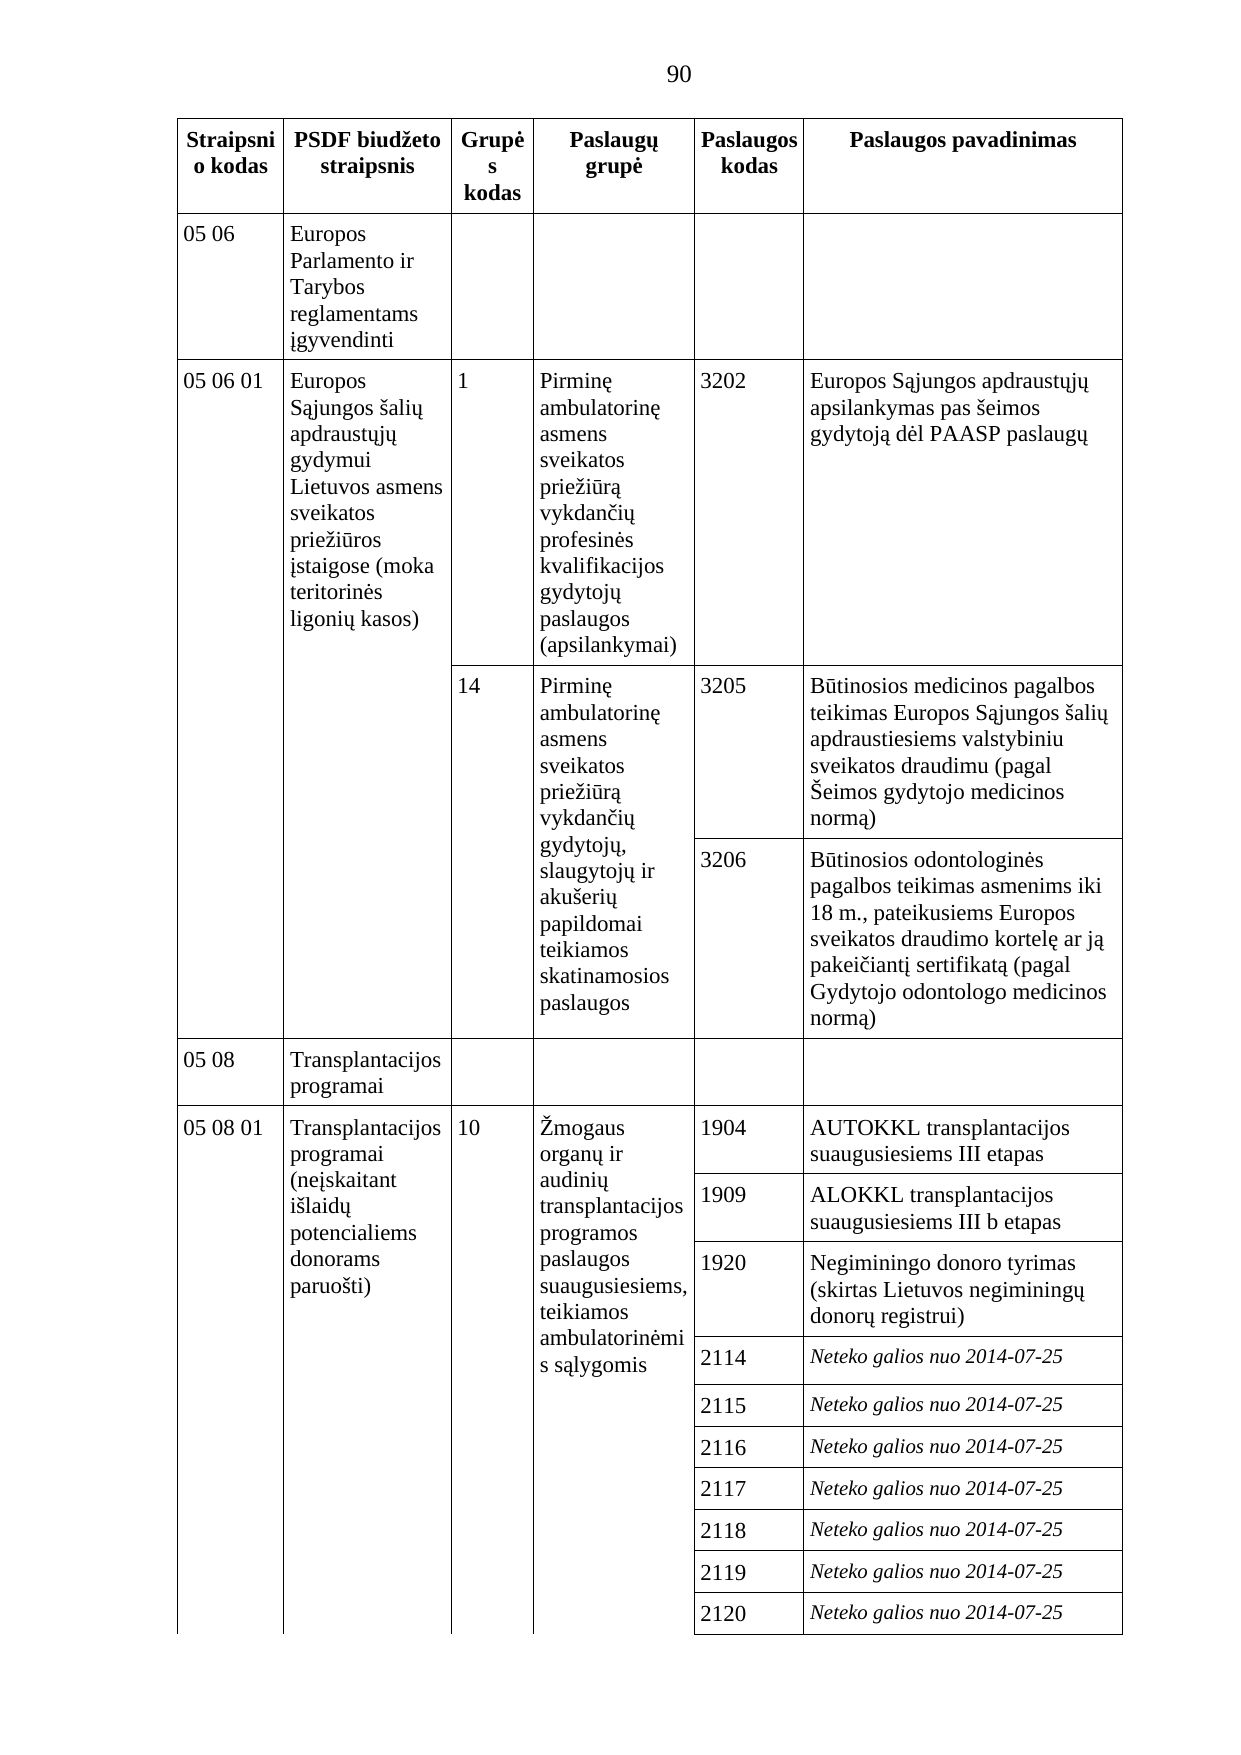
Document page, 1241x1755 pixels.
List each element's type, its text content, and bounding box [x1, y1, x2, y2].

table_cell [452, 1336, 533, 1384]
table_cell 14 [452, 666, 533, 1037]
table_cell [534, 1592, 694, 1633]
table_cell 3205 [695, 666, 803, 838]
table_cell Negiminingo donoro tyrimas (skirtas Lietuvos negiminingų donorų registrui) [804, 1242, 1122, 1336]
table_cell [695, 1039, 803, 1105]
table_cell 3206 [695, 839, 803, 1037]
table_cell Europos Parlamento ir Tarybos reglamentams įgyvendinti [284, 214, 451, 359]
table_cell [452, 1384, 533, 1426]
table_cell [284, 1426, 451, 1467]
table_cell Transplantacijos programai (neįskaitant išlaidų potencialiems donorams paruošti) [284, 1106, 451, 1384]
table_cell 05 06 [178, 214, 283, 359]
table_cell 2120 [695, 1593, 803, 1633]
table_cell Europos Sąjungos šalių apdraustųjų gydymui Lietuvos asmens sveikatos priežiūros įstaigose (moka teritorinės ligonių kasos) [284, 360, 451, 1037]
table_cell [284, 1550, 451, 1592]
table_cell [452, 214, 533, 359]
table_cell [452, 1039, 533, 1105]
table_cell Neteko galios nuo 2014-07-25 [804, 1385, 1122, 1426]
table_cell 1909 [695, 1174, 803, 1241]
table_header Paslaugos kodas [695, 119, 803, 212]
table_cell 05 08 01 [178, 1106, 283, 1173]
table_cell [804, 214, 1122, 359]
table_header Paslaugos pavadinimas [804, 119, 1122, 212]
table_cell [284, 1384, 451, 1426]
table_header Paslaugų grupė [534, 119, 694, 212]
table_cell [178, 1336, 283, 1384]
table_cell 3202 [695, 360, 803, 664]
table_cell Pirminę ambulatorinę asmens sveikatos priežiūrą vykdančių gydytojų, slaugytojų ir akušerių papildomai teikiamos skatinamosios paslaugos [534, 666, 694, 1037]
table_cell [178, 1384, 283, 1426]
table_cell 05 08 [178, 1039, 283, 1105]
table_cell [284, 1509, 451, 1550]
table_cell [695, 214, 803, 359]
table_cell [452, 1509, 533, 1550]
table_cell [178, 1173, 283, 1241]
table_cell 1904 [695, 1106, 803, 1173]
table_cell [178, 1550, 283, 1592]
table_cell 2118 [695, 1510, 803, 1550]
table_cell [178, 1592, 283, 1633]
table_cell 05 06 01 [178, 360, 283, 1037]
table_cell 10 [452, 1106, 533, 1173]
table_cell Būtinosios medicinos pagalbos teikimas Europos Sąjungos šalių apdraustiesiems valstybiniu sveikatos draudimu (pagal Šeimos gydytojo medicinos normą) [804, 666, 1122, 838]
table_cell 2114 [695, 1337, 803, 1384]
table_cell [284, 1592, 451, 1633]
table_cell 1920 [695, 1242, 803, 1336]
table_cell Neteko galios nuo 2014-07-25 [804, 1551, 1122, 1592]
table_cell [178, 1467, 283, 1509]
table_cell 2119 [695, 1551, 803, 1592]
table_header Grupės kodas [452, 119, 533, 212]
table_cell [178, 1426, 283, 1467]
table_header PSDF biudžeto straipsnis [284, 119, 451, 212]
table_cell [452, 1426, 533, 1467]
table_cell [452, 1173, 533, 1241]
table_header Straipsnio kodas [178, 119, 283, 212]
table_cell [534, 1509, 694, 1550]
table_cell [284, 1467, 451, 1509]
table_cell 2117 [695, 1468, 803, 1509]
table_cell Europos Sąjungos apdraustųjų apsilankymas pas šeimos gydytoją dėl PAASP paslaugų [804, 360, 1122, 664]
table_cell [534, 1384, 694, 1426]
table_cell [452, 1241, 533, 1336]
table_cell [452, 1550, 533, 1592]
table_cell Žmogaus organų ir audinių transplantacijos programos paslaugos suaugusiesiems, teikiamos ambulatorinėmis sąlygomis [534, 1106, 694, 1384]
table_cell Neteko galios nuo 2014-07-25 [804, 1427, 1122, 1467]
table_cell [534, 214, 694, 359]
table_cell [178, 1509, 283, 1550]
table_cell Neteko galios nuo 2014-07-25 [804, 1468, 1122, 1509]
table_cell Pirminę ambulatorinę asmens sveikatos priežiūrą vykdančių profesinės kvalifikacijos gydytojų paslaugos (apsilankymai) [534, 360, 694, 664]
table_cell 2115 [695, 1385, 803, 1426]
table_cell [804, 1039, 1122, 1105]
table_cell AUTOKKL transplantacijos suaugusiesiems III etapas [804, 1106, 1122, 1173]
table_cell Transplantacijos programai [284, 1039, 451, 1105]
table_cell Neteko galios nuo 2014-07-25 [804, 1337, 1122, 1384]
table_cell ALOKKL transplantacijos suaugusiesiems III b etapas [804, 1174, 1122, 1241]
table_cell [534, 1467, 694, 1509]
table_cell 1 [452, 360, 533, 664]
table_cell Neteko galios nuo 2014-07-25 [804, 1593, 1122, 1633]
table_cell [534, 1039, 694, 1105]
table_cell [452, 1592, 533, 1633]
table_cell [452, 1467, 533, 1509]
table_cell Neteko galios nuo 2014-07-25 [804, 1510, 1122, 1550]
table_cell [178, 1241, 283, 1336]
table_cell Būtinosios odontologinės pagalbos teikimas asmenims iki 18 m., pateikusiems Europos sveikatos draudimo kortelę ar ją pakeičiantį sertifikatą (pagal Gydytojo odontologo medicinos normą) [804, 839, 1122, 1037]
table_cell [534, 1550, 694, 1592]
table_cell [534, 1426, 694, 1467]
table_cell 2116 [695, 1427, 803, 1467]
